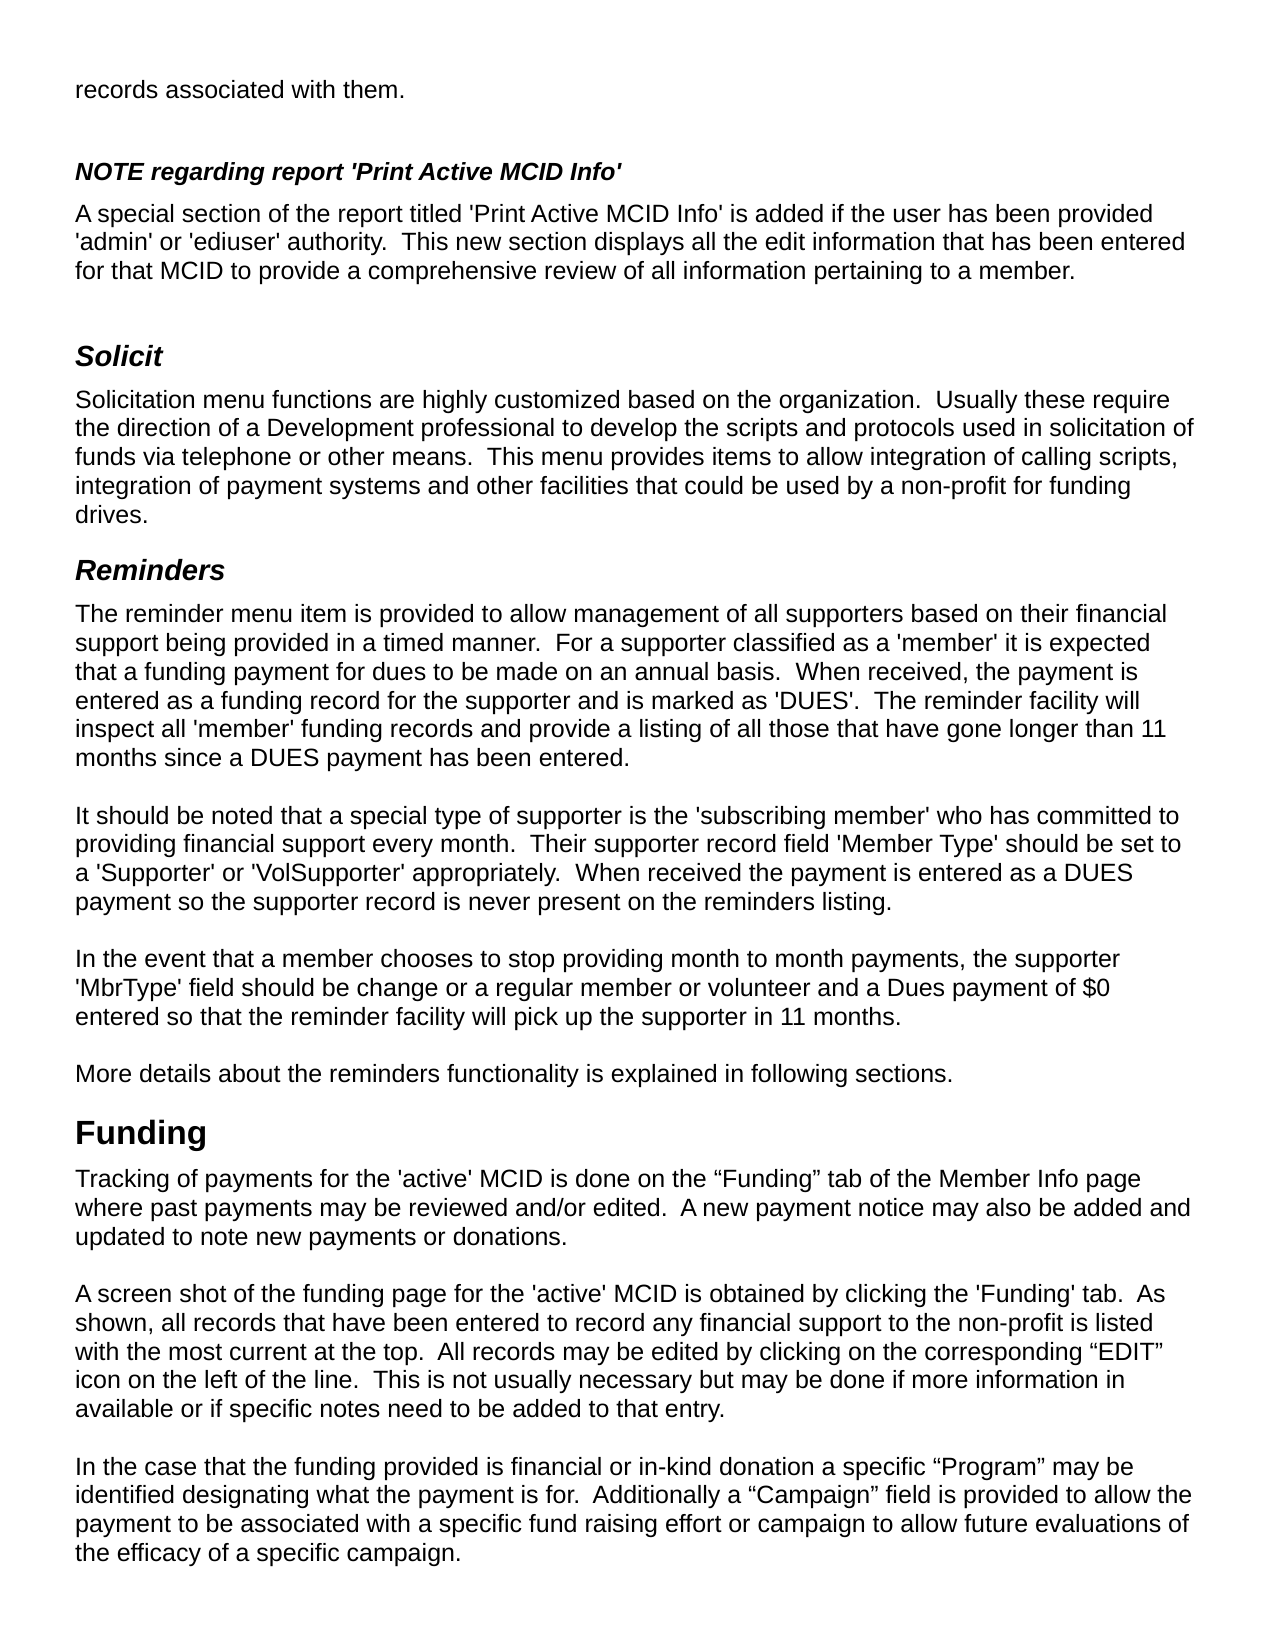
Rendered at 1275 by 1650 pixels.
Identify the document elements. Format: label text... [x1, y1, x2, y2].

text records associated with them. [75, 75, 1200, 104]
text Tracking of payments for the 'active' MCID is done on the “Funding” tab of the Member Info page where past payments may be reviewed and/or edited. A new payment notice may also be added and updated to note new payments or donations. [75, 1164, 1200, 1251]
text In the case that the funding provided is financial or in-kind donation a specific “Program” may be identified designating what the payment is for. Additionally a “Campaign” field is provided to allow the payment to be associated with a specific fund raising effort or campaign to allow future evaluations of the efficacy of a specific campaign. [75, 1452, 1200, 1567]
subtitle Solicit [75, 338, 1200, 372]
text The reminder menu item is provided to allow management of all supporters based on their financial support being provided in a timed manner. For a supporter classified as a 'member' it is expected that a funding payment for dues to be made on an annual basis. When received, the payment is entered as a funding record for the supporter and is marked as 'DUES'. The reminder facility will inspect all 'member' funding records and provide a listing of all those that have gone longer than 11 months since a DUES payment has been entered. [75, 599, 1200, 772]
subtitle Reminders [75, 553, 1200, 587]
text More details about the reminders functionality is explained in following sections. [75, 1059, 1200, 1088]
text A screen shot of the funding page for the 'active' MCID is obtained by clicking the 'Funding' tab. As shown, all records that have been entered to record any financial support to the non-profit is listed with the most current at the top. All records may be edited by clicking on the corresponding “EDIT” icon on the left of the line. This is not usually necessary but may be done if more information in available or if specific notes need to be added to that entry. [75, 1279, 1200, 1423]
subtitle NOTE regarding report 'Print Active MCID Info' [75, 157, 1200, 186]
text In the event that a member chooses to stop providing month to month payments, the supporter 'MbrType' field should be change or a regular member or volunteer and a Dues payment of $0 entered so that the reminder facility will pick up the supporter in 11 months. [75, 944, 1200, 1031]
text A special section of the report titled 'Print Active MCID Info' is added if the user has been provided 'admin' or 'ediuser' authority. This new section displays all the edit information that has been entered for that MCID to provide a comprehensive review of all information pertaining to a member. [75, 198, 1200, 285]
subtitle Funding [75, 1113, 1200, 1152]
text Solicitation menu functions are highly customized based on the organization. Usually these require the direction of a Development professional to develop the scripts and protocols used in solicitation of funds via telephone or other means. This menu provides items to allow integration of calling scripts, integration of payment systems and other facilities that could be used by a non-profit for funding drives. [75, 384, 1200, 528]
text It should be noted that a special type of supporter is the 'subscribing member' who has committed to providing financial support every month. Their supporter record field 'Member Type' should be set to a 'Supporter' or 'VolSupporter' appropriately. When received the payment is entered as a DUES payment so the supporter record is never present on the reminders listing. [75, 801, 1200, 916]
